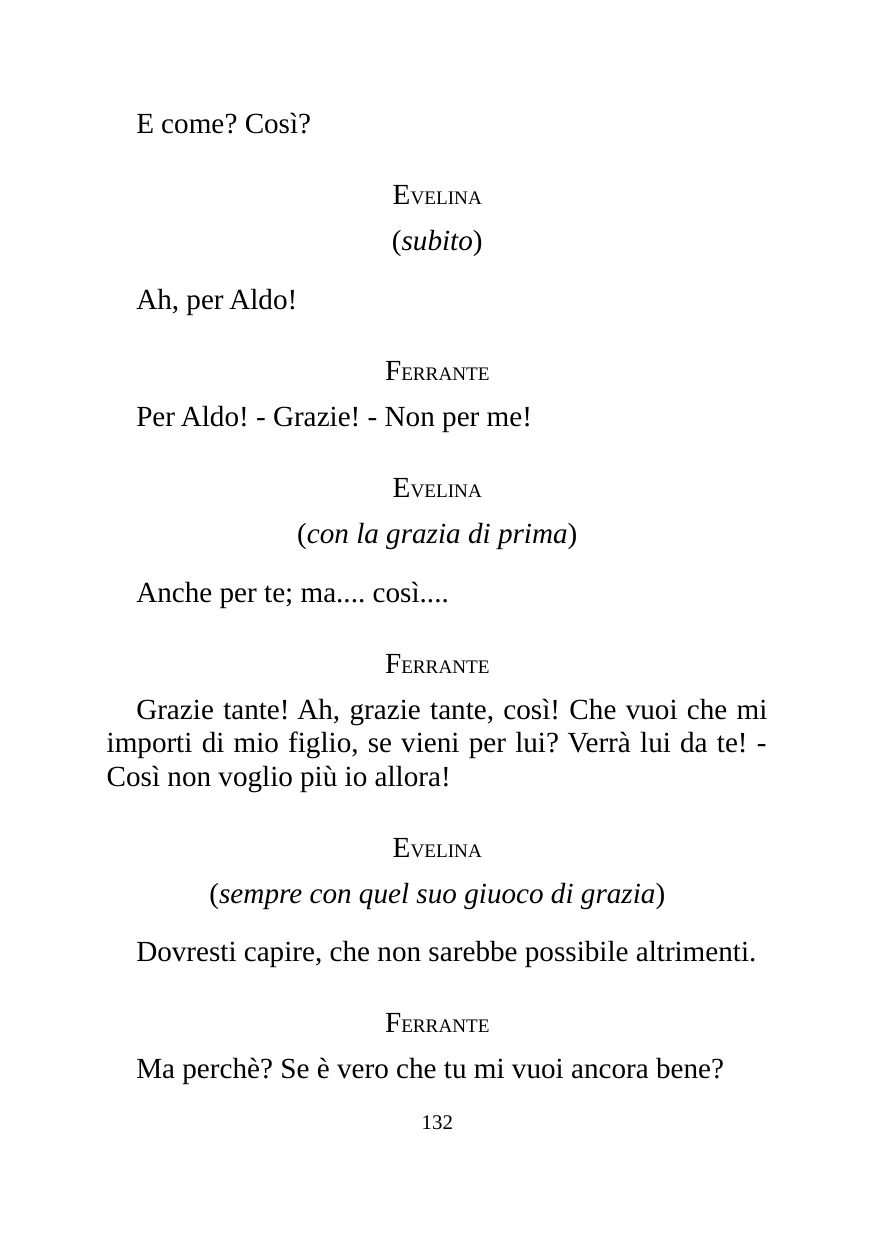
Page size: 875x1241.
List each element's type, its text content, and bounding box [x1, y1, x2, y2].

text Grazie tante! Ah, grazie tante, così! Che vuoi che mi importi di mio figlio, se vieni per lui? Verrà lui da te! - Così non voglio più io allora! [106, 692, 768, 792]
text Ferrante [106, 353, 768, 387]
text Dovresti capire, che non sarebbe possibile altrimenti. [106, 934, 768, 968]
text (sempre con quel suo giuoco di grazia) [106, 876, 768, 909]
text (subito) [106, 223, 768, 257]
text Evelina [106, 830, 768, 863]
text Ah, per Aldo! [106, 282, 768, 316]
text E come? Così? [106, 106, 768, 140]
text Evelina [106, 470, 768, 504]
text Evelina [106, 177, 768, 211]
text (con la grazia di prima) [106, 516, 768, 550]
text Ma perchè? Se è vero che tu mi vuoi ancora bene? [106, 1052, 768, 1085]
text Per Aldo! - Grazie! - Non per me! [106, 399, 768, 433]
text Ferrante [106, 1006, 768, 1039]
text Anche per te; ma.... così.... [106, 575, 768, 608]
text Ferrante [106, 646, 768, 679]
